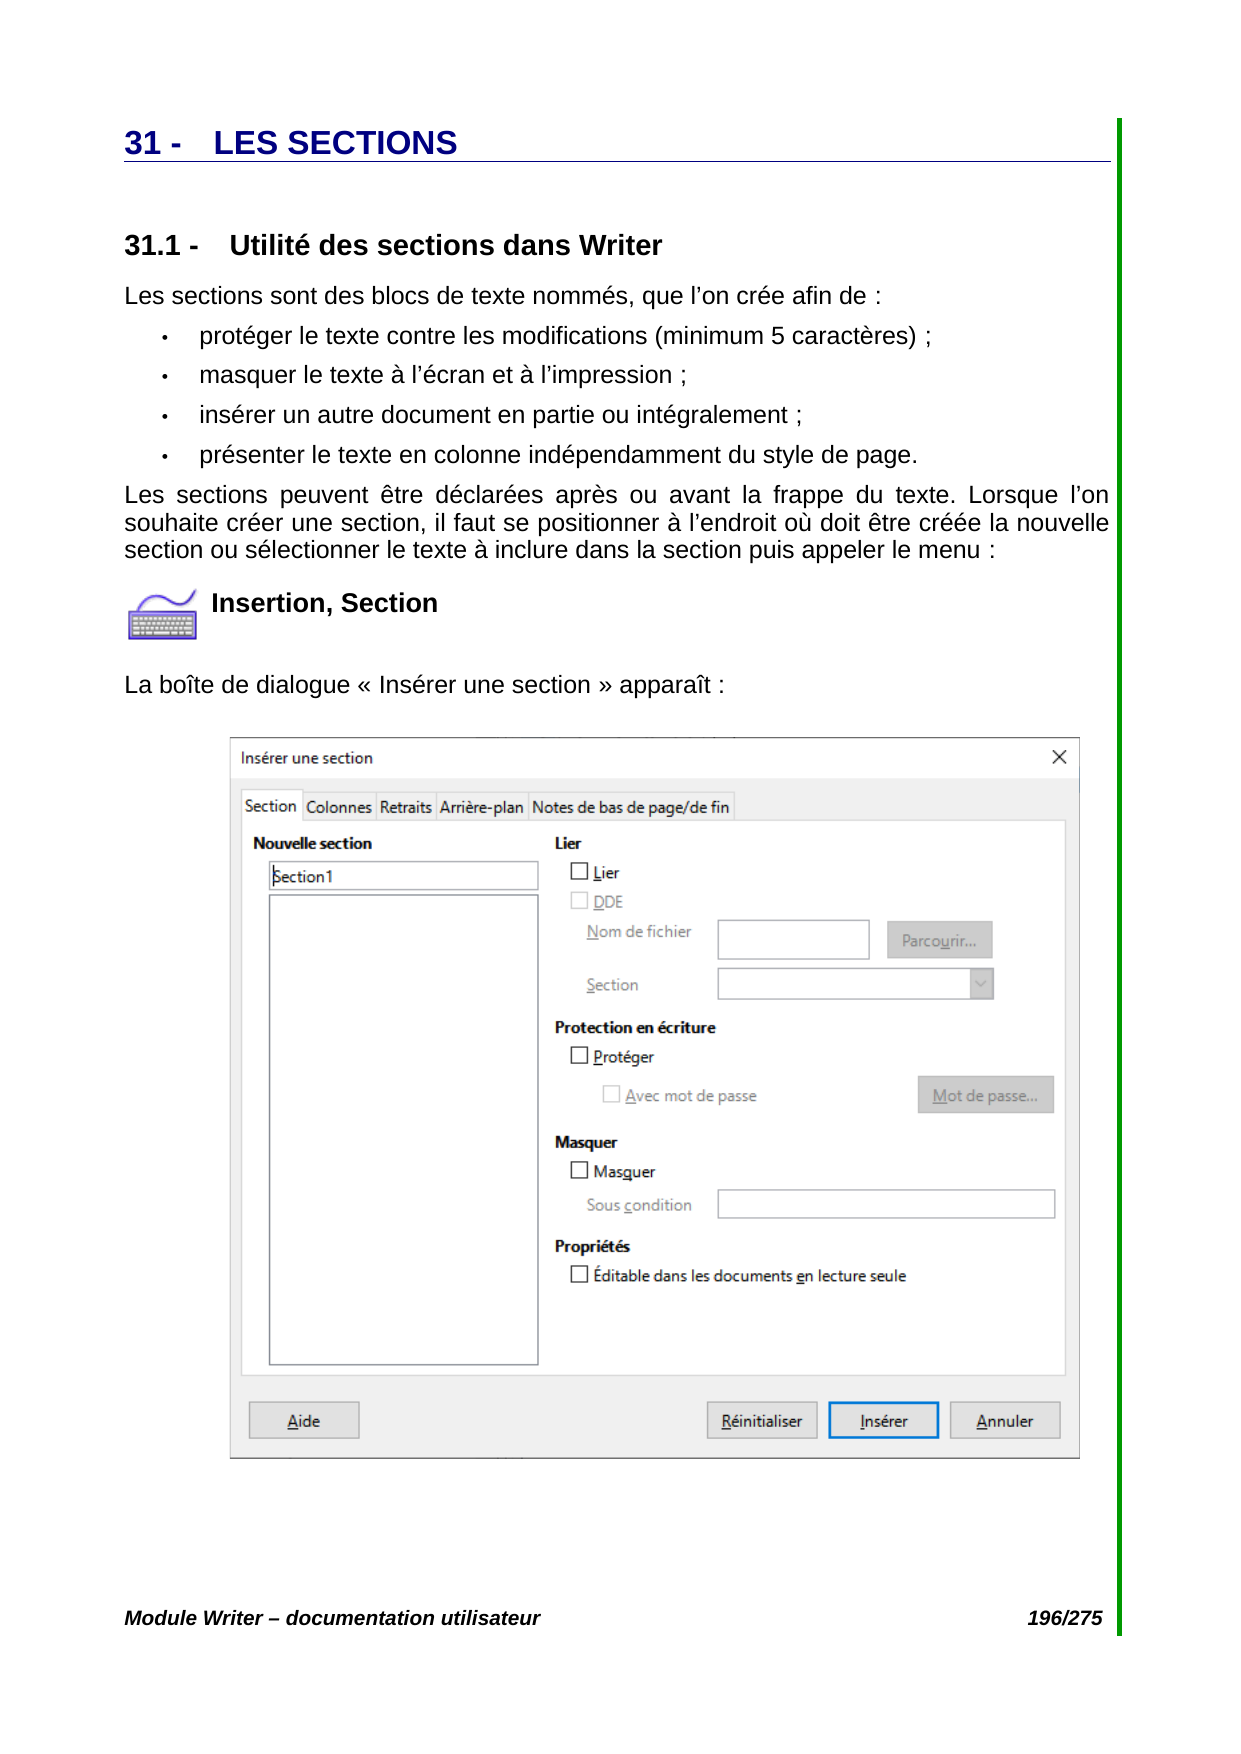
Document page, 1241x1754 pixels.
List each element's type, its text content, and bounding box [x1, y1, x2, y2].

list insérer un autre document en partie ou intégralement ; [162, 401, 1111, 429]
subtitle Utilité des sections dans Writer [124, 229, 1111, 262]
text Les sections peuvent être déclarées après ou avant la frappe du texte. Lorsque l’on souhaite créer une section, il faut se positionner à l’endroit où doit être créée la nouvelle section ou sélectionner le texte à inclure dans la section puis appeler le menu : [124, 480, 1111, 564]
text La boîte de dialogue « Insérer une section » apparaît : [124, 671, 1111, 699]
picture [124, 578, 200, 654]
subtitle Les sections [124, 124, 1111, 161]
list présenter le texte en colonne indépendamment du style de page. [162, 441, 1111, 469]
list masquer le texte à l’écran et à l’impression ; [162, 361, 1111, 389]
text Les sections sont des blocs de texte nommés, que l’on crée afin de : [124, 282, 1111, 310]
text Insertion, Section [200, 588, 1111, 618]
picture [229, 737, 1080, 1459]
list protéger le texte contre les modifications (minimum 5 caractères) ; [162, 322, 1111, 349]
